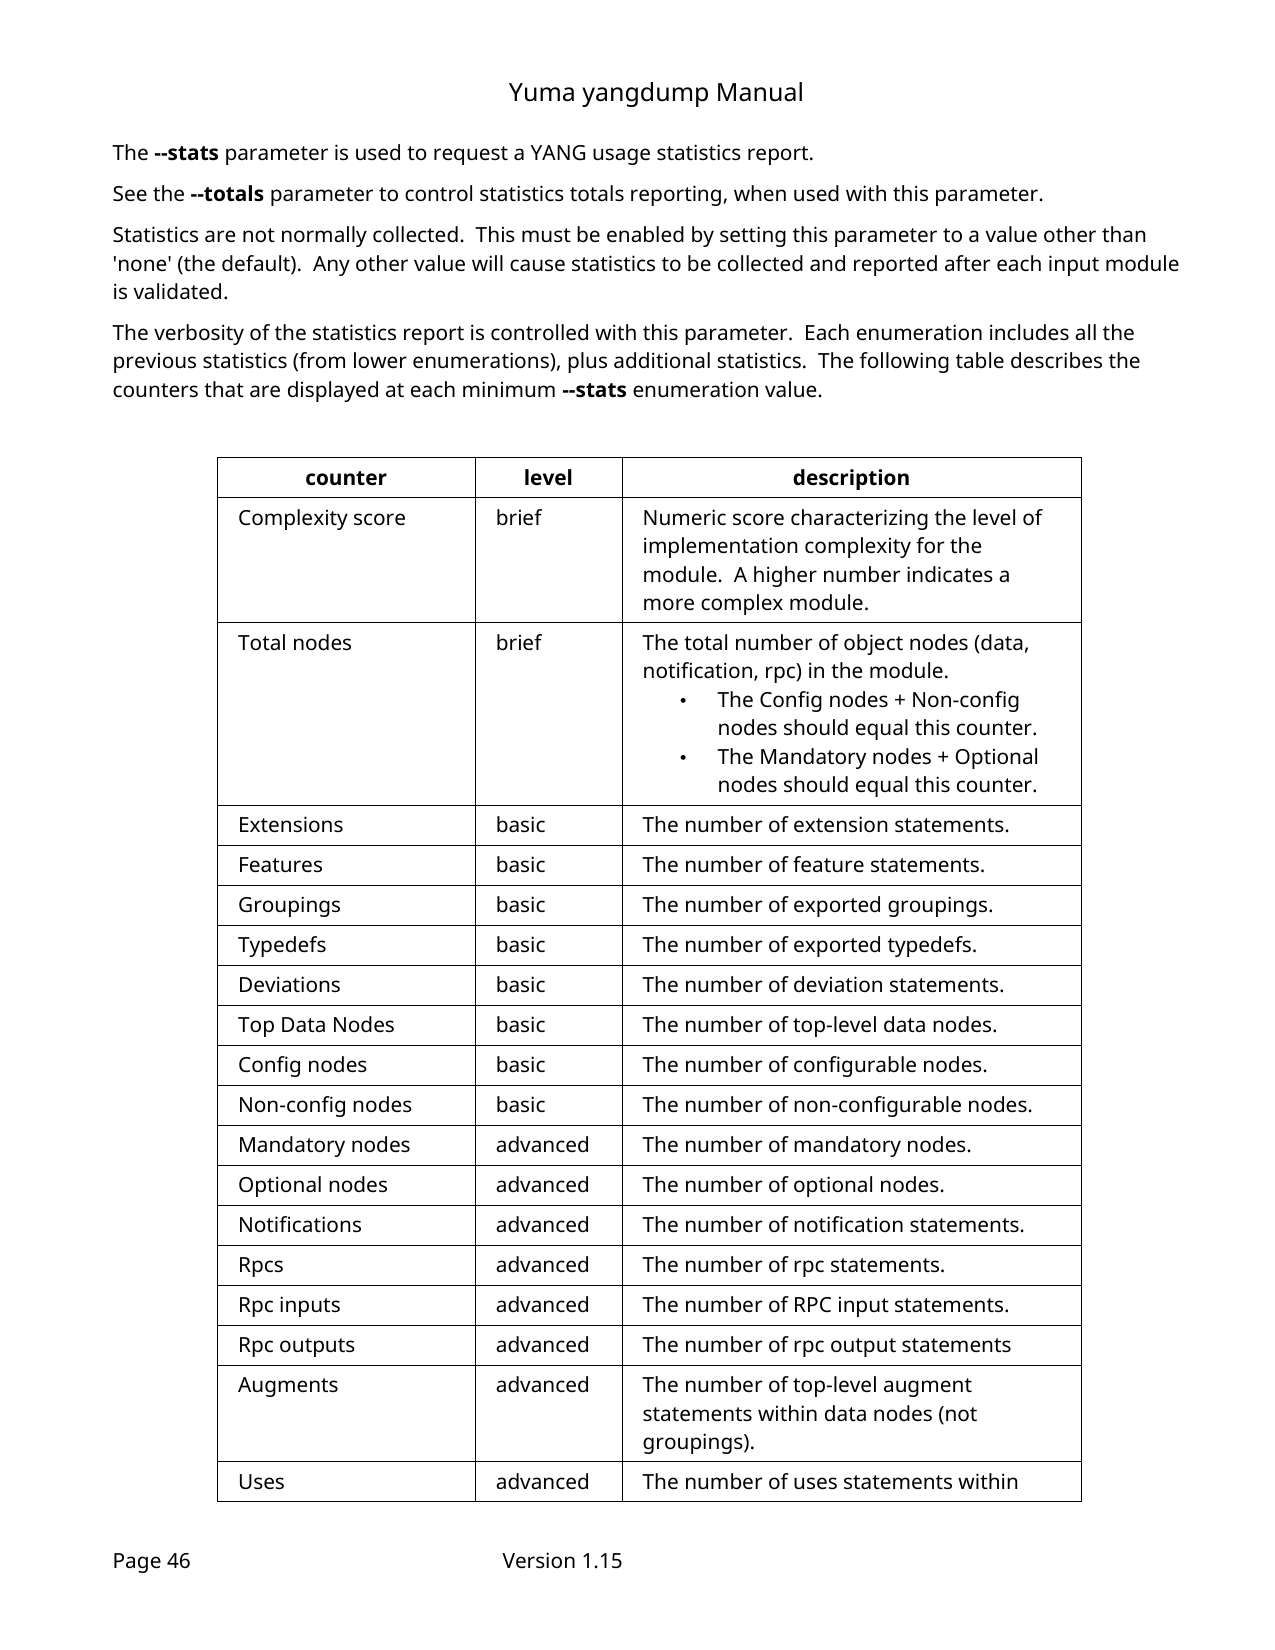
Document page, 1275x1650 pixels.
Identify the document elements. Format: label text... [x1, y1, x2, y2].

table_cell advanced [476, 1366, 622, 1461]
table_cell basic [476, 926, 622, 964]
table_cell The number of uses statements within [623, 1462, 1081, 1501]
text Statistics are not normally collected. This must be enabled by setting this parameter to a value other than 'none' (the default). Any other value will cause statistics to be collected and reported after each input module is validated. [112, 220, 1200, 306]
table_header counter [218, 458, 475, 497]
table_cell Features [218, 846, 475, 884]
table_cell advanced [476, 1206, 622, 1244]
table_cell The total number of object nodes (data, notification, rpc) in the module. The Config nodes + Non-config nodes should equal this counter. The Mandatory nodes + Optional nodes should equal this counter. [623, 623, 1081, 804]
table_cell basic [476, 846, 622, 884]
table_cell advanced [476, 1286, 622, 1324]
table_header level [476, 458, 622, 497]
table_cell Deviations [218, 966, 475, 1004]
table_cell basic [476, 806, 622, 844]
text The verbosity of the statistics report is controlled with this parameter. Each enumeration includes all the previous statistics (from lower enumerations), plus additional statistics. The following table describes the counters that are displayed at each minimum --stats enumeration value. [112, 318, 1200, 403]
table_cell The number of rpc statements. [623, 1246, 1081, 1284]
table_cell Uses [218, 1462, 475, 1501]
table_cell Rpc inputs [218, 1286, 475, 1324]
table_cell basic [476, 886, 622, 924]
table_cell Rpcs [218, 1246, 475, 1284]
table_cell The number of notification statements. [623, 1206, 1081, 1244]
table_cell The number of configurable nodes. [623, 1046, 1081, 1084]
table_cell The number of feature statements. [623, 846, 1081, 884]
table_cell The number of optional nodes. [623, 1166, 1081, 1204]
table_cell basic [476, 966, 622, 1004]
table_cell Augments [218, 1366, 475, 1461]
table_cell Notifications [218, 1206, 475, 1244]
table_cell Config nodes [218, 1046, 475, 1084]
table_cell The number of exported typedefs. [623, 926, 1081, 964]
table_cell The number of mandatory nodes. [623, 1126, 1081, 1164]
table_cell The number of RPC input statements. [623, 1286, 1081, 1324]
table_cell brief [476, 623, 622, 804]
table_cell Total nodes [218, 623, 475, 804]
table_cell Numeric score characterizing the level of implementation complexity for the module. A higher number indicates a more complex module. [623, 498, 1081, 622]
table_cell Rpc outputs [218, 1326, 475, 1364]
table_cell The number of deviation statements. [623, 966, 1081, 1004]
table_cell advanced [476, 1462, 622, 1501]
table_cell advanced [476, 1166, 622, 1204]
table_cell The number of exported groupings. [623, 886, 1081, 924]
table_cell Groupings [218, 886, 475, 924]
table_cell Optional nodes [218, 1166, 475, 1204]
table_cell The number of extension statements. [623, 806, 1081, 844]
table_cell Mandatory nodes [218, 1126, 475, 1164]
table_cell brief [476, 498, 622, 622]
text See the --totals parameter to control statistics totals reporting, when used with this parameter. [112, 179, 1200, 208]
table_cell basic [476, 1006, 622, 1044]
table_cell basic [476, 1086, 622, 1124]
table_cell Top Data Nodes [218, 1006, 475, 1044]
table_cell advanced [476, 1246, 622, 1284]
table_cell The number of top-level data nodes. [623, 1006, 1081, 1044]
table_cell The number of top-level augment statements within data nodes (not groupings). [623, 1366, 1081, 1461]
table_cell Complexity score [218, 498, 475, 622]
table_cell advanced [476, 1326, 622, 1364]
table_cell Non-config nodes [218, 1086, 475, 1124]
table_cell The number of non-configurable nodes. [623, 1086, 1081, 1124]
table_cell The number of rpc output statements [623, 1326, 1081, 1364]
text The --stats parameter is used to request a YANG usage statistics report. [112, 138, 1200, 167]
table_cell Typedefs [218, 926, 475, 964]
table_cell advanced [476, 1126, 622, 1164]
table_header description [623, 458, 1081, 497]
table_cell basic [476, 1046, 622, 1084]
table_cell Extensions [218, 806, 475, 844]
